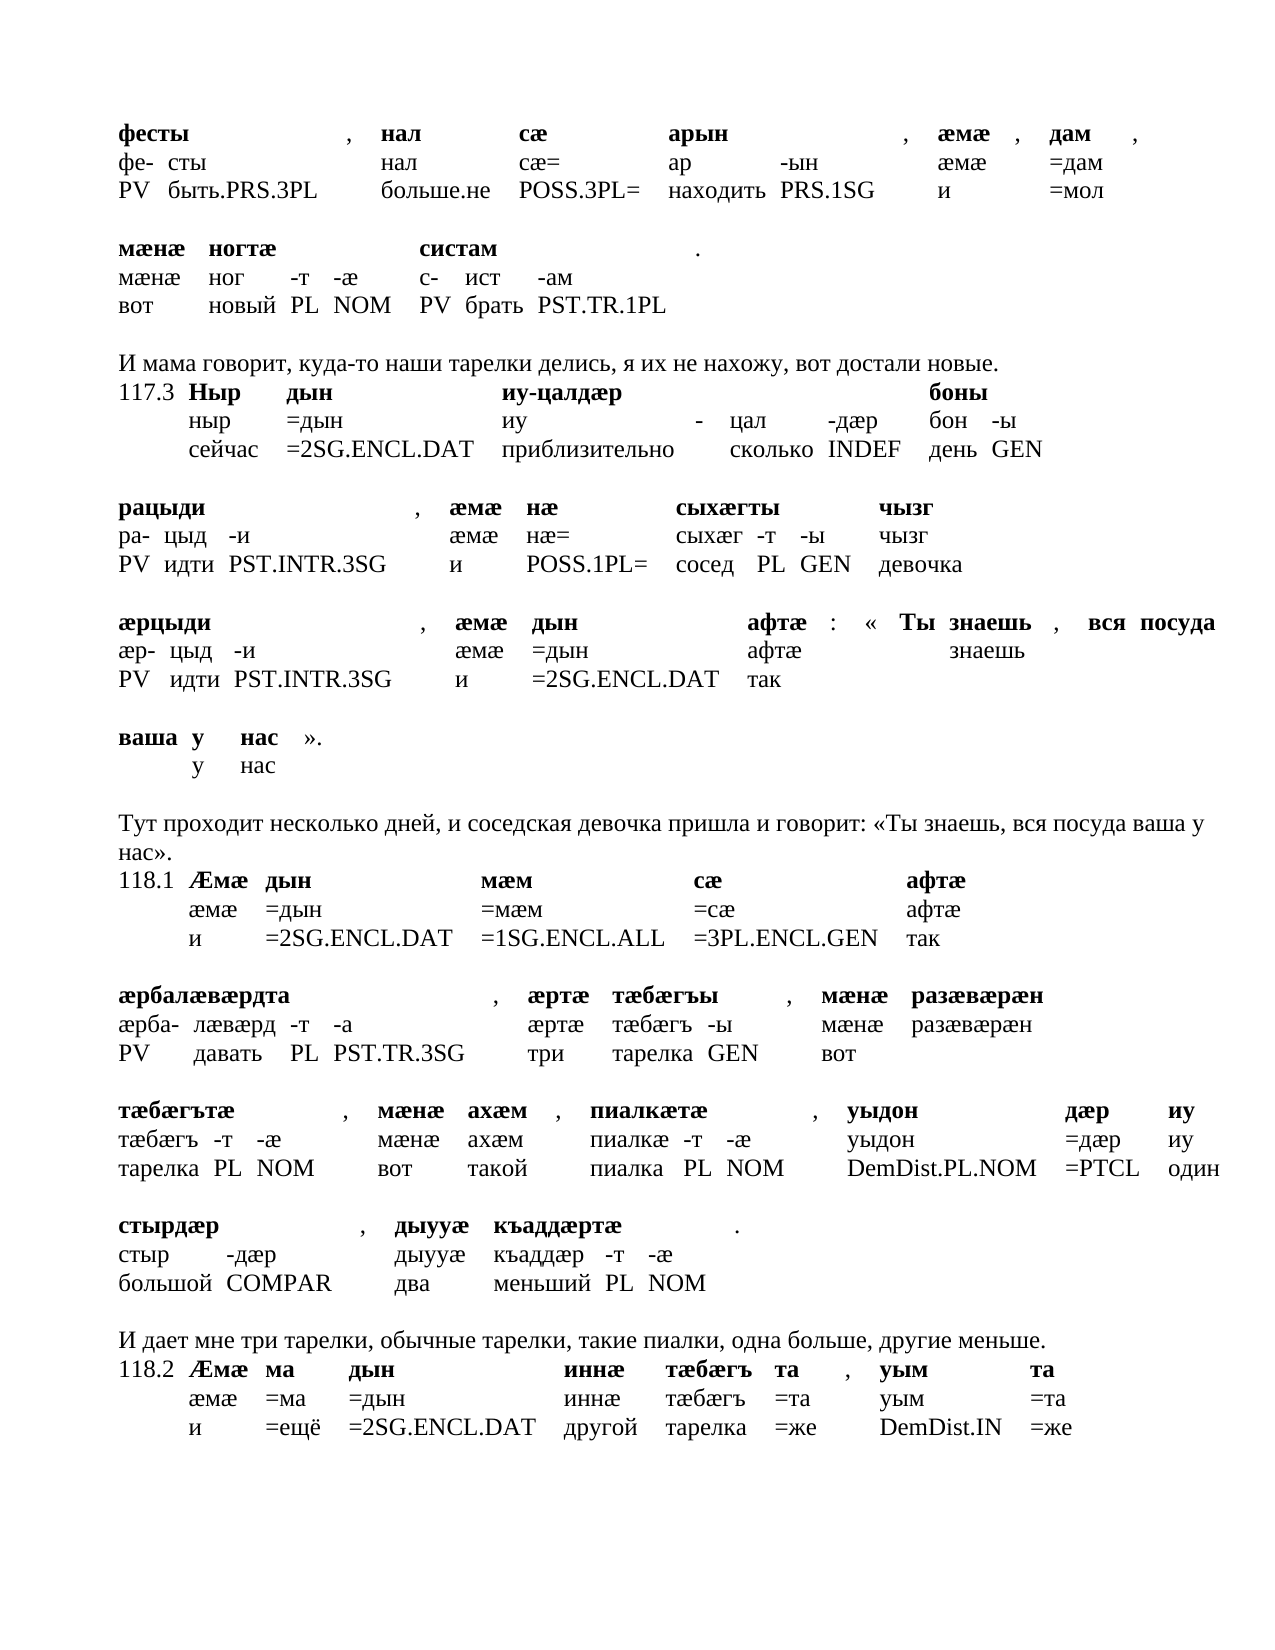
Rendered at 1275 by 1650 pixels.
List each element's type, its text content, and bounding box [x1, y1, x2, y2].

text -дæр [226, 1239, 332, 1268]
text брать [465, 291, 524, 319]
text PST.INTR.3SG [234, 664, 392, 693]
text два [394, 1268, 466, 1297]
text идти [169, 664, 220, 693]
text знаешь [949, 636, 1025, 664]
text DemDist.IN [879, 1412, 1002, 1441]
text - [695, 406, 716, 434]
text =ещё [265, 1412, 321, 1441]
text пиалка [590, 1153, 669, 1182]
text сосед [676, 549, 743, 578]
text пиалкæтæ [590, 1096, 798, 1124]
text =2SG.ENCL.DAT [265, 923, 453, 952]
text PRS.1SG [780, 176, 875, 204]
text PV [118, 664, 156, 693]
text æмæ [449, 521, 498, 549]
text ма [265, 1354, 334, 1383]
text NOM [648, 1268, 706, 1297]
text ахæм [467, 1124, 528, 1153]
text чызг [879, 492, 977, 521]
text -ы [991, 406, 1043, 434]
text -т [683, 1124, 712, 1153]
text =2SG.ENCL.DAT [532, 664, 719, 693]
text Æмæ [188, 1354, 251, 1383]
text , [903, 118, 924, 147]
text , [844, 1354, 866, 1383]
text , [342, 1096, 363, 1124]
text с- [419, 262, 451, 291]
text =1SG.ENCL.ALL [481, 923, 666, 952]
text ныр [188, 406, 259, 434]
text ». [303, 722, 324, 751]
text фесты [118, 118, 332, 147]
text и [455, 664, 504, 693]
text COMPAR [226, 1268, 332, 1297]
text PL [213, 1153, 243, 1182]
text сæ= [518, 147, 640, 176]
text дам [1049, 118, 1118, 147]
text , [420, 607, 441, 636]
text PL [683, 1153, 712, 1182]
text -ам [537, 262, 667, 291]
text Ты [899, 607, 935, 636]
text день [929, 434, 978, 463]
text PST.TR.1PL [537, 291, 667, 319]
text =дын [265, 894, 453, 923]
text =дам [1049, 147, 1104, 176]
text тарелка [118, 1153, 199, 1182]
text Æмæ [188, 866, 251, 894]
text GEN [991, 434, 1043, 463]
text NOM [256, 1153, 315, 1182]
text вот [821, 1038, 884, 1067]
text мæнæ [821, 1009, 884, 1038]
text тæбæгъ [665, 1383, 747, 1412]
text POSS.3PL= [518, 176, 640, 204]
text большой [118, 1268, 212, 1297]
text сколько [729, 434, 814, 463]
text нал [381, 118, 505, 147]
text нæ [526, 492, 662, 521]
text NOM [333, 291, 392, 319]
text GEN [800, 549, 851, 578]
text так [747, 664, 802, 693]
text ваша [118, 722, 178, 751]
text дын [532, 607, 733, 636]
text и [937, 176, 987, 204]
text давать [193, 1038, 276, 1067]
text мæнæ [118, 233, 194, 262]
text стыр [118, 1239, 212, 1268]
text : [829, 607, 851, 636]
text мæнæ [821, 981, 897, 1009]
text æртæ [527, 1009, 584, 1038]
text GEN [707, 1038, 759, 1067]
text =дын [532, 636, 719, 664]
text иу [1168, 1124, 1220, 1153]
text пиалкæ [590, 1124, 669, 1153]
text арын [668, 118, 889, 147]
text -æ [333, 262, 392, 291]
text иу [1168, 1096, 1234, 1124]
text , [1053, 607, 1074, 636]
text æрба- [118, 1009, 179, 1038]
text æртæ [527, 981, 598, 1009]
text -т [757, 521, 786, 549]
text =дын [286, 406, 474, 434]
text , [812, 1096, 833, 1124]
text новый [208, 291, 276, 319]
text PL [290, 291, 319, 319]
text æр- [118, 636, 156, 664]
text 118.2 [118, 1354, 174, 1383]
text -и [228, 521, 387, 549]
text уыдон [847, 1124, 1037, 1153]
text тæбæгъ [118, 1124, 199, 1153]
text 117.3 [118, 377, 174, 406]
text =та [1030, 1383, 1073, 1412]
text -т [213, 1124, 243, 1153]
text боны [929, 377, 1057, 406]
text нал [381, 147, 491, 176]
text æмæ [937, 118, 1001, 147]
text вся [1088, 607, 1126, 636]
text мæм [481, 866, 679, 894]
text -æ [726, 1124, 784, 1153]
text PST.TR.3SG [333, 1038, 465, 1067]
text у [192, 751, 213, 779]
text =3PL.ENCL.GEN [693, 923, 878, 952]
text посуда [1140, 607, 1216, 636]
text мæнæ [377, 1096, 454, 1124]
text =мæм [481, 894, 666, 923]
text æрцыди [118, 607, 406, 636]
text PV [118, 1038, 179, 1067]
text æрбалæвæрдта [118, 981, 479, 1009]
text другой [564, 1412, 638, 1441]
text цал [729, 406, 814, 434]
text девочка [879, 549, 963, 578]
text -т [605, 1239, 634, 1268]
text æмæ [188, 1383, 237, 1412]
text -а [333, 1009, 465, 1038]
text сыхæг [676, 521, 743, 549]
text ахæм [467, 1096, 541, 1124]
text идти [164, 549, 214, 578]
text тæбæгъ [612, 1009, 693, 1038]
text PST.INTR.3SG [228, 549, 387, 578]
text DemDist.PL.NOM [847, 1153, 1037, 1182]
text и [449, 549, 498, 578]
text къаддæр [493, 1239, 591, 1268]
text тæбæгъы [612, 981, 772, 1009]
text фе- [118, 147, 154, 176]
text бон [929, 406, 978, 434]
text -ын [780, 147, 875, 176]
text =PTCL [1065, 1153, 1140, 1182]
text афтæ [906, 894, 961, 923]
text тæбæгъ [665, 1354, 761, 1383]
text -ы [800, 521, 851, 549]
text чызг [879, 521, 963, 549]
text тæбæгътæ [118, 1096, 329, 1124]
text знаешь [949, 607, 1039, 636]
text тарелка [612, 1038, 693, 1067]
text дын [348, 1354, 550, 1383]
text уым [879, 1383, 1002, 1412]
text -т [290, 262, 319, 291]
text сты [168, 147, 318, 176]
text уыдон [847, 1096, 1051, 1124]
text И мама говорит, куда-то наши тарелки делись, я их не нахожу, вот достали новые. [118, 348, 1249, 377]
text Ныр [188, 377, 272, 406]
text æмæ [449, 492, 512, 521]
text иннæ [564, 1383, 638, 1412]
text меньший [493, 1268, 591, 1297]
text у [192, 722, 226, 751]
text =же [1030, 1412, 1073, 1441]
text INDEF [828, 434, 901, 463]
text =та [774, 1383, 817, 1412]
text NOM [726, 1153, 784, 1182]
text , [414, 492, 435, 521]
text дыууæ [394, 1239, 466, 1268]
text ист [465, 262, 524, 291]
text дыууæ [394, 1211, 479, 1239]
text И дает мне три тарелки, обычные тарелки, такие пиалки, одна больше, другие меньше. [118, 1326, 1249, 1354]
text =мол [1049, 176, 1104, 204]
text лæвæрд [193, 1009, 276, 1038]
text PV [118, 176, 154, 204]
text та [1030, 1354, 1086, 1383]
text Тут проходит несколько дней, и соседская девочка пришла и говорит: «Ты знаешь, вся посуда ваша у нас». [118, 808, 1249, 866]
text иу [502, 406, 681, 434]
text ра- [118, 521, 150, 549]
text мæнæ [377, 1124, 440, 1153]
text афтæ [747, 607, 816, 636]
text =дæр [1065, 1124, 1140, 1153]
text сейчас [188, 434, 259, 463]
text ар [668, 147, 766, 176]
text нас [240, 722, 290, 751]
text -т [290, 1009, 319, 1038]
text -æ [648, 1239, 706, 1268]
text POSS.1PL= [526, 549, 648, 578]
text -дæр [828, 406, 901, 434]
text , [493, 981, 514, 1009]
text так [906, 923, 961, 952]
text вот [118, 291, 181, 319]
text ног [208, 262, 276, 291]
text , [786, 981, 807, 1009]
text PV [419, 291, 451, 319]
text =2SG.ENCL.DAT [286, 434, 474, 463]
text уым [879, 1354, 1016, 1383]
text æмæ [188, 894, 237, 923]
text систам [419, 233, 681, 262]
text дын [265, 866, 467, 894]
text , [359, 1211, 381, 1239]
text PL [757, 549, 786, 578]
text такой [467, 1153, 528, 1182]
text =же [774, 1412, 817, 1441]
text -и [234, 636, 392, 664]
text и [188, 923, 237, 952]
text та [774, 1354, 831, 1383]
text =дын [348, 1383, 536, 1412]
text ногтæ [208, 233, 405, 262]
text =сæ [693, 894, 878, 923]
text цыд [169, 636, 220, 664]
text дын [286, 377, 488, 406]
text æмæ [455, 607, 518, 636]
text , [1014, 118, 1035, 147]
text мæнæ [118, 262, 181, 291]
text и [188, 1412, 237, 1441]
text къаддæртæ [493, 1211, 720, 1239]
text =ма [265, 1383, 321, 1412]
text три [527, 1038, 584, 1067]
text находить [668, 176, 766, 204]
text æмæ [937, 147, 987, 176]
text PV [118, 549, 150, 578]
text -ы [707, 1009, 759, 1038]
text æмæ [455, 636, 504, 664]
text цыд [164, 521, 214, 549]
text разæвæрæн [911, 981, 1046, 1009]
text один [1168, 1153, 1220, 1182]
text дæр [1065, 1096, 1154, 1124]
text 118.1 [118, 866, 174, 894]
text приблизительно [502, 434, 681, 463]
text иннæ [564, 1354, 652, 1383]
text « [864, 607, 885, 636]
text PL [290, 1038, 319, 1067]
text , [1132, 118, 1153, 147]
text нæ= [526, 521, 648, 549]
text нас [240, 751, 276, 779]
text иу-цалдæр [502, 377, 915, 406]
text сæ [693, 866, 892, 894]
text афтæ [906, 866, 975, 894]
text -æ [256, 1124, 315, 1153]
text PL [605, 1268, 634, 1297]
text . [734, 1211, 755, 1239]
text тарелка [665, 1412, 747, 1441]
text , [346, 118, 367, 147]
text афтæ [747, 636, 802, 664]
text быть.PRS.3PL [168, 176, 318, 204]
text вот [377, 1153, 440, 1182]
text больше.не [381, 176, 491, 204]
text . [694, 233, 716, 262]
text сыхæгты [676, 492, 865, 521]
text стырдæр [118, 1211, 346, 1239]
text рацыди [118, 492, 401, 521]
text , [555, 1096, 576, 1124]
text разæвæрæн [911, 1009, 1032, 1038]
text =2SG.ENCL.DAT [348, 1412, 536, 1441]
text сæ [518, 118, 654, 147]
